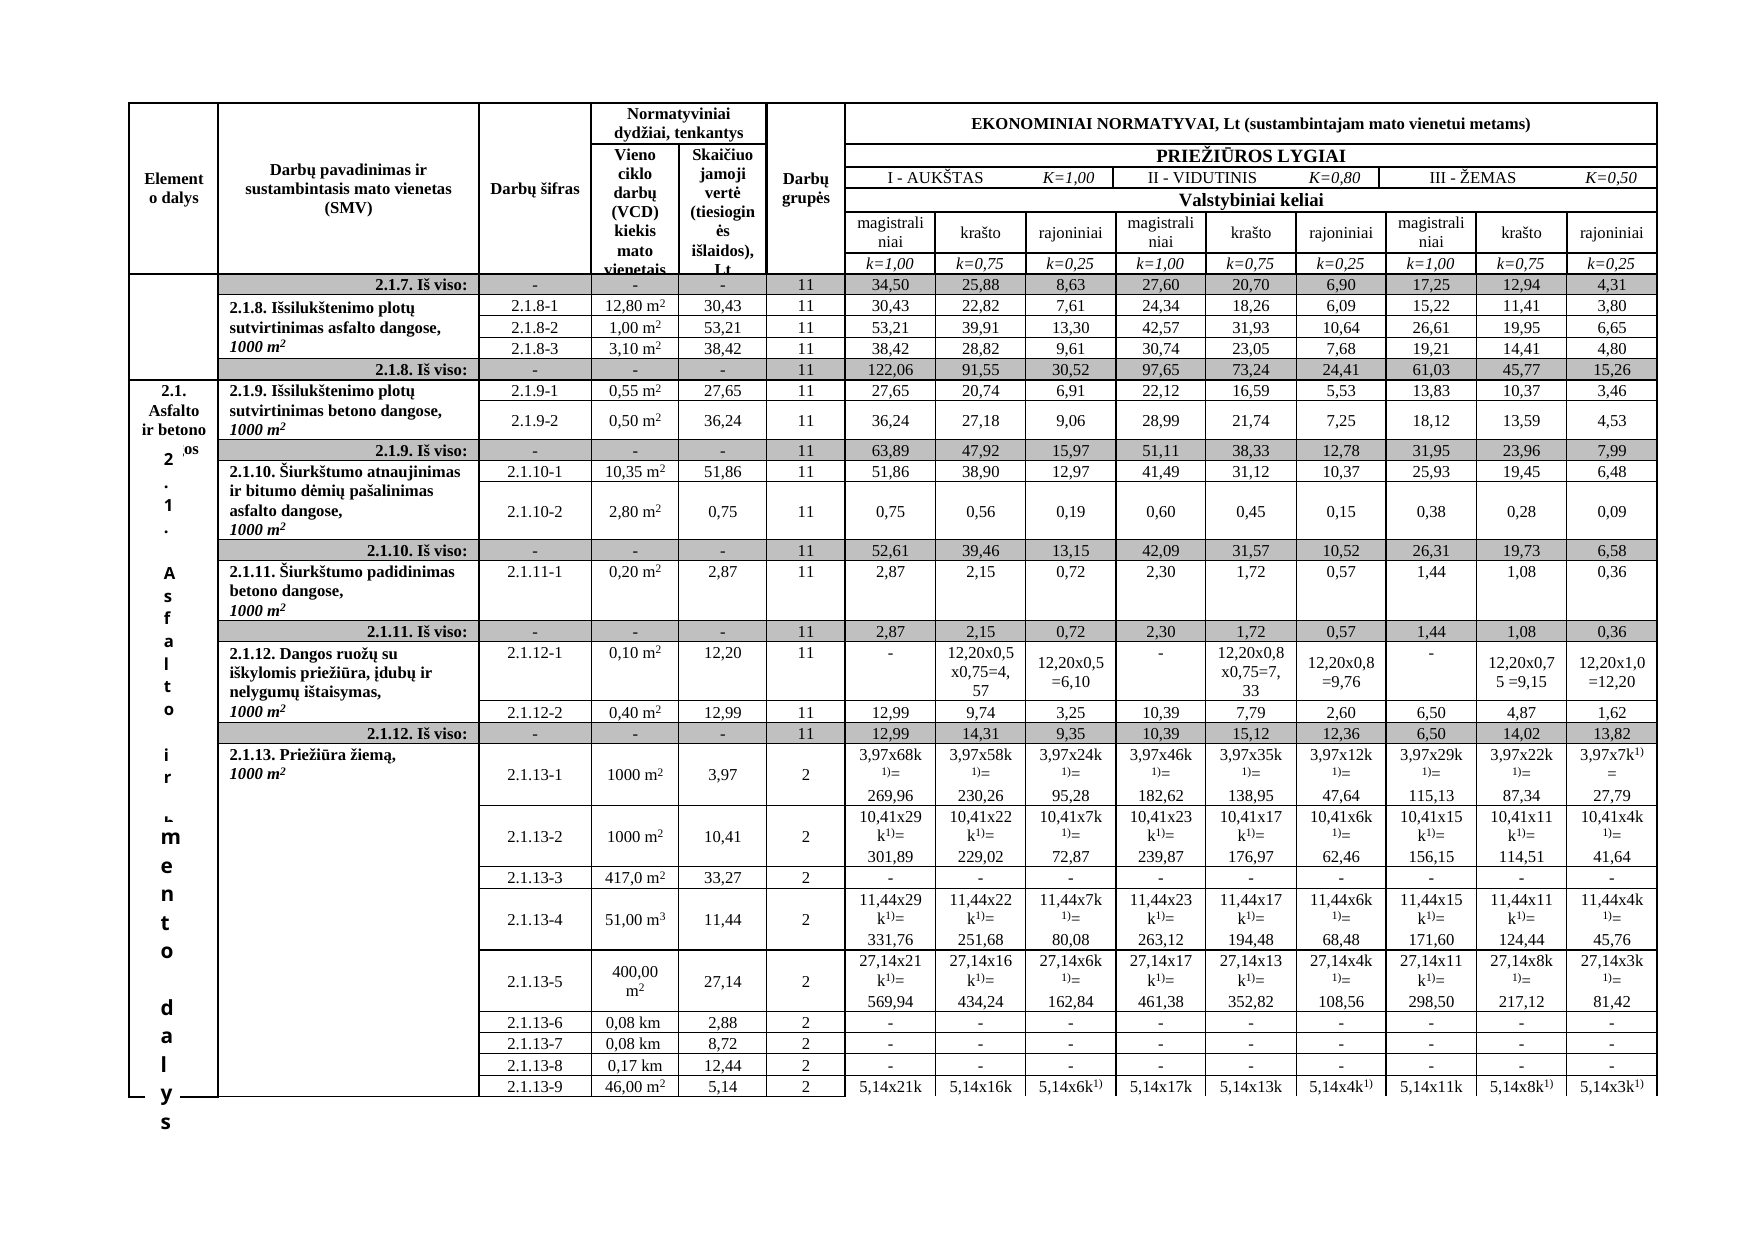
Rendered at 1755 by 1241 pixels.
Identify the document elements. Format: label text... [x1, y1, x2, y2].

table_cell 12,94 [1477, 275, 1566, 294]
table_cell 2.1.8-2 [480, 316, 591, 337]
table_cell 8,72 [679, 1033, 766, 1053]
table_cell PRIEŽIŪROS LYGIAI [846, 145, 1656, 166]
table_cell - [1026, 1054, 1115, 1074]
table_cell II - VIDUTINIS [1114, 168, 1292, 187]
table_cell 1000 m2 [592, 744, 678, 804]
table_cell k=0,25 [1027, 254, 1115, 273]
table_cell 2.1.11-1 [480, 561, 591, 619]
table_cell 31,95 [1387, 440, 1476, 460]
table_cell 0,08 km [592, 1012, 678, 1032]
table_cell krašto [1477, 213, 1566, 252]
table_cell 0,56 [936, 482, 1025, 539]
table_cell 15,22 [1387, 295, 1476, 315]
table_cell 0,38 [1387, 482, 1476, 539]
table_cell 0,40 m2 [592, 701, 678, 722]
table_cell - [592, 621, 678, 641]
table_cell 2.1.13-5 [480, 951, 591, 1011]
table_cell - [1387, 1054, 1476, 1074]
table_cell k=1,00 [1387, 254, 1475, 273]
table_header Elemento dalys [130, 104, 217, 273]
table_cell 87,34 [1477, 783, 1566, 804]
table_header Darbų grupės [768, 104, 844, 273]
table_cell 3,97x24k1)= [1026, 744, 1115, 783]
table_cell 11 [767, 275, 844, 294]
table_cell 2.1.8. Iš viso: [219, 359, 478, 379]
table_cell 461,38 [1117, 990, 1205, 1011]
table_cell - [846, 1012, 935, 1032]
table_cell 10,64 [1297, 316, 1385, 337]
table_cell 331,76 [846, 928, 935, 949]
table_cell k=1,00 [1117, 254, 1205, 273]
table_cell 9,74 [936, 701, 1025, 722]
table_cell - [1567, 1033, 1656, 1053]
table_cell 352,82 [1206, 990, 1296, 1011]
table_cell 2.1.10. Iš viso: [219, 540, 478, 560]
table_cell 30,43 [679, 295, 766, 315]
table_cell 0,57 [1297, 621, 1385, 641]
table_cell 182,62 [1117, 783, 1205, 804]
table_cell 6,65 [1567, 316, 1656, 337]
table_cell 1,44 [1387, 561, 1476, 619]
table_cell - [480, 359, 591, 379]
table_cell 10,35 m2 [592, 461, 678, 481]
table_cell 2.1.10-2 [480, 482, 591, 539]
table_cell 12,20x0,8x0,75=7,33 [1206, 642, 1296, 700]
table_cell 15,12 [1206, 723, 1296, 743]
table_cell 5,14x11k [1387, 1076, 1476, 1096]
table_cell 13,59 [1477, 401, 1566, 439]
table_cell 2 [767, 951, 844, 1011]
table_cell 11 [767, 381, 844, 400]
table_cell 0,17 km [592, 1054, 678, 1074]
table_cell 194,48 [1206, 928, 1296, 949]
table_cell - [1117, 1054, 1205, 1074]
table_cell 1,62 [1567, 701, 1656, 722]
table_cell 12,20x0,5 =6,10 [1026, 642, 1115, 700]
table_cell 239,87 [1117, 845, 1205, 866]
table_cell I - AUKŠTAS [846, 168, 1026, 187]
table_cell 2.1.13-9 [480, 1076, 591, 1096]
table_cell 2.1.11. Iš viso: [219, 621, 478, 641]
table_cell - [1297, 1033, 1385, 1053]
table_cell 0,36 [1567, 621, 1656, 641]
table_cell 2.1.7. Iš viso: [219, 275, 478, 294]
table_cell 11 [767, 642, 844, 700]
table_cell 13,82 [1567, 723, 1656, 743]
table_cell - [1117, 867, 1205, 887]
table_cell 91,55 [936, 359, 1025, 379]
table_cell 45,77 [1477, 359, 1566, 379]
table_cell [130, 275, 217, 379]
table_cell 0,60 [1117, 482, 1205, 539]
table_cell 68,48 [1297, 928, 1385, 949]
table_cell 124,44 [1477, 928, 1566, 949]
table_cell 114,51 [1477, 845, 1566, 866]
table_header EKONOMINIAI NORMATYVAI, Lt (sustambintajam mato vienetui metams) [846, 104, 1656, 142]
table_cell 16,59 [1206, 381, 1296, 400]
table_cell 2.1.9-1 [480, 381, 591, 400]
table_cell K=0,80 [1292, 168, 1378, 187]
table_cell 0,75 [679, 482, 766, 539]
table_cell K=1,00 [1026, 168, 1112, 187]
table_cell 0,10 m2 [592, 642, 678, 700]
table_cell 2 [767, 1012, 844, 1032]
table_cell 2.1.12-1 [480, 642, 591, 700]
table_cell - [1567, 867, 1656, 887]
table_cell 11,44x23k1)= [1117, 889, 1205, 928]
table_cell 12,99 [679, 701, 766, 722]
table_cell 81,42 [1567, 990, 1656, 1011]
table_cell 23,05 [1206, 338, 1296, 358]
table_cell 63,89 [846, 440, 935, 460]
table_cell 10,41x11k1)= [1477, 806, 1566, 845]
table_cell 2,15 [936, 621, 1025, 641]
table_cell 8,63 [1026, 275, 1115, 294]
table_cell 31,12 [1206, 461, 1296, 481]
table_cell - [679, 359, 766, 379]
table_cell rajoniniai [1568, 213, 1656, 252]
table_cell 434,24 [936, 990, 1025, 1011]
table_cell 38,90 [936, 461, 1025, 481]
table_cell rajoniniai [1297, 213, 1385, 252]
table_cell 12,44 [679, 1054, 766, 1074]
table_cell 15,97 [1026, 440, 1115, 460]
table_cell k=0,25 [1297, 254, 1385, 273]
table_cell 5,53 [1297, 381, 1385, 400]
table_cell - [679, 540, 766, 560]
table_cell 11 [767, 723, 844, 743]
table_header Normatyviniai dydžiai, tenkantys SMV [592, 104, 765, 142]
table_cell 11 [767, 401, 844, 439]
table_cell 6,58 [1567, 540, 1656, 560]
table_cell - [1026, 1033, 1115, 1053]
table_cell 5,14x8k1) [1477, 1076, 1566, 1096]
table_header Darbų šifras [480, 104, 590, 273]
table_cell 11,44x7k1)= [1026, 889, 1115, 928]
table_cell 2.1.12. Iš viso: [219, 723, 478, 743]
table_cell 10,41x7k1)= [1026, 806, 1115, 845]
table_cell 2.1.13-1 [480, 744, 591, 804]
table_cell 10,39 [1117, 701, 1205, 722]
table_cell - [1387, 1012, 1476, 1032]
table_cell 7,68 [1297, 338, 1385, 358]
table_cell 1,08 [1477, 561, 1566, 619]
table_cell 38,33 [1206, 440, 1296, 460]
table_cell 217,12 [1477, 990, 1566, 1011]
table_cell 6,48 [1567, 461, 1656, 481]
table_cell - [1297, 1054, 1385, 1074]
table_cell 2,60 [1297, 701, 1385, 722]
table_cell 27,14 [679, 951, 766, 1011]
table_cell 10,41x15k1)= [1387, 806, 1476, 845]
table_cell 5,14x4k1) [1297, 1076, 1385, 1096]
table_cell 138,95 [1206, 783, 1296, 804]
table_cell - [1297, 1012, 1385, 1032]
table_cell 12,20x0,8 =9,76 [1297, 642, 1385, 700]
table_cell 6,90 [1297, 275, 1385, 294]
table_cell - [846, 867, 935, 887]
table_cell 2.1.13-6 [480, 1012, 591, 1032]
table_cell 10,41x22k1)= [936, 806, 1025, 845]
table_cell 33,27 [679, 867, 766, 887]
table_cell 0,19 [1026, 482, 1115, 539]
table_cell 36,24 [679, 401, 766, 439]
table_cell 11,44x6k1)= [1297, 889, 1385, 928]
table_cell 11 [767, 440, 844, 460]
table_cell - [1567, 1054, 1656, 1074]
table_cell 12,20x0,75 =9,15 [1477, 642, 1566, 700]
table_cell 12,78 [1297, 440, 1385, 460]
table_cell 27,65 [679, 381, 766, 400]
table_cell 30,43 [846, 295, 935, 315]
table_cell 5,14x13k [1206, 1076, 1296, 1096]
table_cell 2 [767, 867, 844, 887]
table_cell 51,86 [846, 461, 935, 481]
table_cell 2.1.13. Priežiūra žiemą, 1000 m2 [219, 744, 478, 1096]
table_cell 2.1.13-3 [480, 867, 591, 887]
table_cell 229,02 [936, 845, 1025, 866]
table_cell 25,93 [1387, 461, 1476, 481]
table_cell - [480, 723, 591, 743]
table_cell 10,41x6k1)= [1297, 806, 1385, 845]
table_cell 11,41 [1477, 295, 1566, 315]
table_cell 4,53 [1567, 401, 1656, 439]
table_cell 2 [767, 744, 844, 804]
table_cell 10,37 [1477, 381, 1566, 400]
table_cell 46,00 m2 [592, 1076, 678, 1096]
table_cell 3,97x46k1)= [1117, 744, 1205, 783]
table_cell 3,46 [1567, 381, 1656, 400]
table_cell 42,57 [1117, 316, 1205, 337]
table_cell 4,80 [1567, 338, 1656, 358]
table_cell 2,30 [1117, 621, 1205, 641]
table_cell 156,15 [1387, 845, 1476, 866]
table_cell 12,97 [1026, 461, 1115, 481]
table_cell 3,97x58k1)= [936, 744, 1025, 783]
table_cell 2,80 m2 [592, 482, 678, 539]
table_cell 11 [767, 461, 844, 481]
table_cell 97,65 [1117, 359, 1205, 379]
table_cell - [1117, 1033, 1205, 1053]
table_cell 7,61 [1026, 295, 1115, 315]
table_cell 11,44x17k1)= [1206, 889, 1296, 928]
table_cell - [1297, 867, 1385, 887]
table_cell - [1206, 867, 1296, 887]
table_cell 6,50 [1387, 723, 1476, 743]
table_cell 298,50 [1387, 990, 1476, 1011]
table_cell 122,06 [846, 359, 935, 379]
table_cell 11,44x29k1)= [846, 889, 935, 928]
table_cell 1,00 m2 [592, 316, 678, 337]
table_cell 18,12 [1387, 401, 1476, 439]
table_cell 3,97x12k1)= [1297, 744, 1385, 783]
table_cell 115,13 [1387, 783, 1476, 804]
table_cell k=1,00 [846, 254, 934, 273]
table_cell 0,50 m2 [592, 401, 678, 439]
table_cell 47,92 [936, 440, 1025, 460]
table_cell 45,76 [1567, 928, 1656, 949]
table_cell 11 [767, 359, 844, 379]
table_cell 12,99 [846, 723, 935, 743]
table_cell 2.1.13-4 [480, 889, 591, 949]
table_cell 108,56 [1297, 990, 1385, 1011]
table_cell 12,80 m2 [592, 295, 678, 315]
table_cell k=0,75 [936, 254, 1025, 273]
table_cell 12,20 [679, 642, 766, 700]
table_cell Skaičiuojamoji vertė (tiesioginės išlaidos), Lt [680, 145, 765, 273]
table_cell III - ŽEMAS [1380, 168, 1567, 187]
table_cell 26,31 [1387, 540, 1476, 560]
table_cell 51,00 m3 [592, 889, 678, 949]
table_cell 1000 m2 [592, 806, 678, 866]
table_cell 27,14x13k1)= [1206, 951, 1296, 989]
table_cell 5,14 [679, 1076, 766, 1096]
table_cell - [846, 1033, 935, 1053]
table_cell 2.1.9. Išsilukštenimo plotų sutvirtinimas betono dangose, 1000 m2 [219, 381, 478, 439]
table_cell 1,72 [1206, 561, 1296, 619]
table_cell 95,28 [1026, 783, 1115, 804]
table_cell 3,80 [1567, 295, 1656, 315]
table_cell - [1387, 1033, 1476, 1053]
table_cell 27,60 [1117, 275, 1205, 294]
table_cell Vieno ciklo darbų (VCD) kiekis mato vienetais [592, 145, 678, 273]
table_cell 38,42 [846, 338, 935, 358]
table_cell 27,79 [1567, 783, 1656, 804]
table_cell 38,42 [679, 338, 766, 358]
table_cell 27,14x6k1)= [1026, 951, 1115, 989]
table_cell 3,97x68k1)= [846, 744, 935, 783]
table_cell 13,83 [1387, 381, 1476, 400]
table_cell 36,24 [846, 401, 935, 439]
table_cell - [679, 440, 766, 460]
table_cell 27,14x4k1)= [1297, 951, 1385, 989]
table_cell 31,93 [1206, 316, 1296, 337]
table_cell Valstybiniai keliai [846, 189, 1656, 211]
table_cell 25,88 [936, 275, 1025, 294]
table_cell 27,14x8k1)= [1477, 951, 1566, 989]
table_cell 1,72 [1206, 621, 1296, 641]
table_cell 417,0 m2 [592, 867, 678, 887]
table_cell 2.1.11. Šiurkštumo padidinimas betono dangose, 1000 m2 [219, 561, 478, 619]
table_cell 2 [767, 1054, 844, 1074]
table_cell - [1477, 867, 1566, 887]
table_cell 251,68 [936, 928, 1025, 949]
table_cell 2 [767, 889, 844, 949]
table_cell k=0,75 [1477, 254, 1566, 273]
table_cell - [1206, 1054, 1296, 1074]
table_cell 7,25 [1297, 401, 1385, 439]
table_cell 28,82 [936, 338, 1025, 358]
table_cell 5,14x17k [1117, 1076, 1205, 1096]
table_cell 0,09 [1567, 482, 1656, 539]
table_cell 30,52 [1026, 359, 1115, 379]
table_cell 21,74 [1206, 401, 1296, 439]
table_cell - [679, 275, 766, 294]
table_cell 9,35 [1026, 723, 1115, 743]
table_cell - [936, 1012, 1025, 1032]
table_cell 27,14x21k1)= [846, 951, 935, 989]
table_cell 80,08 [1026, 928, 1115, 949]
table_cell 19,73 [1477, 540, 1566, 560]
table_cell - [1117, 642, 1205, 700]
table_cell 30,74 [1117, 338, 1205, 358]
table_cell - [1206, 1033, 1296, 1053]
table_cell 176,97 [1206, 845, 1296, 866]
table_cell 53,21 [846, 316, 935, 337]
table_cell 11 [767, 701, 844, 722]
table_cell 34,50 [846, 275, 935, 294]
table_header Darbų pavadinimas ir sustambintasis mato vienetas (SMV) [219, 104, 478, 273]
table_cell 2.1.9-2 [480, 401, 591, 439]
table_cell 0,72 [1026, 561, 1115, 619]
table_cell 53,21 [679, 316, 766, 337]
table_cell 11 [767, 295, 844, 315]
table_cell 27,14x16k1)= [936, 951, 1025, 989]
table_cell 11,44x15k1)= [1387, 889, 1476, 928]
table_cell 0,45 [1206, 482, 1296, 539]
table_cell 14,41 [1477, 338, 1566, 358]
table_cell 2 [767, 1033, 844, 1053]
table_cell 162,84 [1026, 990, 1115, 1011]
table_cell - [1387, 642, 1476, 700]
table_cell 2,87 [846, 621, 935, 641]
table_cell 42,09 [1117, 540, 1205, 560]
table_cell 9,61 [1026, 338, 1115, 358]
table_cell - [480, 540, 591, 560]
table_cell - [936, 1054, 1025, 1074]
table_cell 2,87 [846, 561, 935, 619]
table_cell - [936, 867, 1025, 887]
table_cell 14,02 [1477, 723, 1566, 743]
table_cell 11,44x4k1)= [1567, 889, 1656, 928]
table_cell 19,21 [1387, 338, 1476, 358]
table_cell 39,91 [936, 316, 1025, 337]
table_cell 3,97 [679, 744, 766, 804]
table_cell 10,41x17k1)= [1206, 806, 1296, 845]
table_cell 230,26 [936, 783, 1025, 804]
table_cell 3,97x7k1)= [1567, 744, 1656, 783]
table_cell 2,15 [936, 561, 1025, 619]
table_cell - [480, 440, 591, 460]
table_cell 2.1.12. Dangos ruožų su iškylomis priežiūra, įdubų ir nelygumų ištaisymas, 1000 m2 [219, 642, 478, 722]
table_cell 10,41x4k1)= [1567, 806, 1656, 845]
table_cell 1,08 [1477, 621, 1566, 641]
table_cell rajoniniai [1027, 213, 1115, 252]
table_cell 7,99 [1567, 440, 1656, 460]
table_cell 73,24 [1206, 359, 1296, 379]
table_cell 52,61 [846, 540, 935, 560]
table_cell 11 [767, 621, 844, 641]
table_cell 0,72 [1026, 621, 1115, 641]
table_cell - [1387, 867, 1476, 887]
table_cell 15,26 [1567, 359, 1656, 379]
table_cell 3,97x22k1)= [1477, 744, 1566, 783]
table_cell - [592, 359, 678, 379]
table_cell 12,20x1,0 =12,20 [1567, 642, 1656, 700]
table_cell 4,31 [1567, 275, 1656, 294]
table_cell 2.1.10. Šiurkštumo atnaujinimas ir bitumo dėmių pašalinimas asfalto dangose, 1000 m2 [219, 461, 478, 539]
table_cell 27,14x3k1)= [1567, 951, 1656, 989]
table_cell 10,37 [1297, 461, 1385, 481]
table_cell - [1117, 1012, 1205, 1032]
table_cell 5,14x16k [936, 1076, 1025, 1096]
table_cell 51,86 [679, 461, 766, 481]
table_cell 23,96 [1477, 440, 1566, 460]
table_cell 31,57 [1206, 540, 1296, 560]
table_cell 27,65 [846, 381, 935, 400]
table_cell 301,89 [846, 845, 935, 866]
table_cell 0,20 m2 [592, 561, 678, 619]
table_cell 11,44x11k1)= [1477, 889, 1566, 928]
table_cell 5,14x6k1) [1026, 1076, 1115, 1096]
table_cell - [480, 275, 591, 294]
table_cell - [592, 275, 678, 294]
table_cell 171,60 [1387, 928, 1476, 949]
table_cell magistraliniai [1387, 213, 1475, 252]
table_cell 2.1. Asfalto ir betono dangos [130, 381, 217, 1171]
table_cell 19,95 [1477, 316, 1566, 337]
table_cell 2 [767, 806, 844, 866]
table_cell - [592, 540, 678, 560]
table_cell 11,44 [679, 889, 766, 949]
table_cell 24,34 [1117, 295, 1205, 315]
table_cell 3,97x35k1)= [1206, 744, 1296, 783]
table_cell 2.1.13-8 [480, 1054, 591, 1074]
table_cell 2.1.10-1 [480, 461, 591, 481]
table_cell 0,28 [1477, 482, 1566, 539]
table_cell - [1026, 1012, 1115, 1032]
table_cell 12,99 [846, 701, 935, 722]
table_cell 2.1.13-7 [480, 1033, 591, 1053]
table_cell 10,39 [1117, 723, 1205, 743]
table_cell - [1477, 1033, 1566, 1053]
table_cell - [592, 723, 678, 743]
table_cell 0,15 [1297, 482, 1385, 539]
table_cell k=0,25 [1568, 254, 1656, 273]
table_cell 17,25 [1387, 275, 1476, 294]
table_cell 11 [767, 316, 844, 337]
table_cell 11 [767, 482, 844, 539]
table_cell 20,70 [1206, 275, 1296, 294]
table_cell - [846, 642, 935, 700]
table_cell 62,46 [1297, 845, 1385, 866]
table_cell 569,94 [846, 990, 935, 1011]
table_cell 41,49 [1117, 461, 1205, 481]
table_cell 12,20x0,5x0,75=4,57 [936, 642, 1025, 700]
table_cell krašto [1207, 213, 1295, 252]
table_cell 47,64 [1297, 783, 1385, 804]
table_cell 22,12 [1117, 381, 1205, 400]
table_cell 11,44x22k1)= [936, 889, 1025, 928]
table_cell 41,64 [1567, 845, 1656, 866]
table_cell 263,12 [1117, 928, 1205, 949]
table_cell 14,31 [936, 723, 1025, 743]
table_cell - [1567, 1012, 1656, 1032]
table_cell 269,96 [846, 783, 935, 804]
table_cell 28,99 [1117, 401, 1205, 439]
table_cell 6,09 [1297, 295, 1385, 315]
table_cell 2.1.13-2 [480, 806, 591, 866]
table_cell 39,46 [936, 540, 1025, 560]
table_cell 11 [767, 561, 844, 619]
table_cell 12,36 [1297, 723, 1385, 743]
table_cell 51,11 [1117, 440, 1205, 460]
table_cell 9,06 [1026, 401, 1115, 439]
table_cell 22,82 [936, 295, 1025, 315]
table_cell 5,14x3k1) [1567, 1076, 1656, 1096]
table_cell k=0,75 [1207, 254, 1295, 273]
table_cell - [846, 1054, 935, 1074]
table_cell 19,45 [1477, 461, 1566, 481]
table_cell 61,03 [1387, 359, 1476, 379]
table_cell 2.1.12-2 [480, 701, 591, 722]
table_cell 10,41x23k1)= [1117, 806, 1205, 845]
table_cell 3,25 [1026, 701, 1115, 722]
table_cell 400,00 m2 [592, 951, 678, 1011]
table_cell 0,36 [1567, 561, 1656, 619]
table_cell 2 [767, 1076, 844, 1096]
table_cell 10,41x29k1)= [846, 806, 935, 845]
table_cell 20,74 [936, 381, 1025, 400]
table_cell - [1026, 867, 1115, 887]
table_cell 0,08 km [592, 1033, 678, 1053]
table_cell 6,50 [1387, 701, 1476, 722]
table_cell 2,88 [679, 1012, 766, 1032]
table_cell 2.1.8-1 [480, 295, 591, 315]
table_cell 13,15 [1026, 540, 1115, 560]
table_cell magistraliniai [1117, 213, 1205, 252]
table_cell 2,87 [679, 561, 766, 619]
table_cell - [1477, 1054, 1566, 1074]
table_cell 3,10 m2 [592, 338, 678, 358]
table_cell 2.1.9. Iš viso: [219, 440, 478, 460]
table_cell 13,30 [1026, 316, 1115, 337]
table_cell 0,55 m2 [592, 381, 678, 400]
table_cell magistraliniai [846, 213, 934, 252]
table_cell K=0,50 [1567, 168, 1656, 187]
table_cell 2,30 [1117, 561, 1205, 619]
table_cell 0,57 [1297, 561, 1385, 619]
table_cell - [1477, 1012, 1566, 1032]
table_cell 5,14x21k [846, 1076, 935, 1096]
table_cell 27,18 [936, 401, 1025, 439]
table_cell 27,14x17k1)= [1117, 951, 1205, 989]
table_cell 6,91 [1026, 381, 1115, 400]
table_cell 3,97x29k1)= [1387, 744, 1476, 783]
table_cell krašto [936, 213, 1025, 252]
table_cell 10,52 [1297, 540, 1385, 560]
table_cell 26,61 [1387, 316, 1476, 337]
table_cell - [679, 621, 766, 641]
table_cell 11 [767, 540, 844, 560]
table_cell 72,87 [1026, 845, 1115, 866]
table_cell - [936, 1033, 1025, 1053]
table_cell 1,44 [1387, 621, 1476, 641]
table_cell 24,41 [1297, 359, 1385, 379]
table_cell 0,75 [846, 482, 935, 539]
table_cell 11 [767, 338, 844, 358]
table_cell - [1206, 1012, 1296, 1032]
table_cell - [679, 723, 766, 743]
table_cell 2.1.8. Išsilukštenimo plotų sutvirtinimas asfalto dangose, 1000 m2 [219, 295, 478, 358]
table_cell 4,87 [1477, 701, 1566, 722]
table_cell - [480, 621, 591, 641]
table_cell 27,14x11k1)= [1387, 951, 1476, 989]
table_cell 18,26 [1206, 295, 1296, 315]
table_cell 2.1.8-3 [480, 338, 591, 358]
table_cell - [592, 440, 678, 460]
table_cell 10,41 [679, 806, 766, 866]
table_cell 7,79 [1206, 701, 1296, 722]
